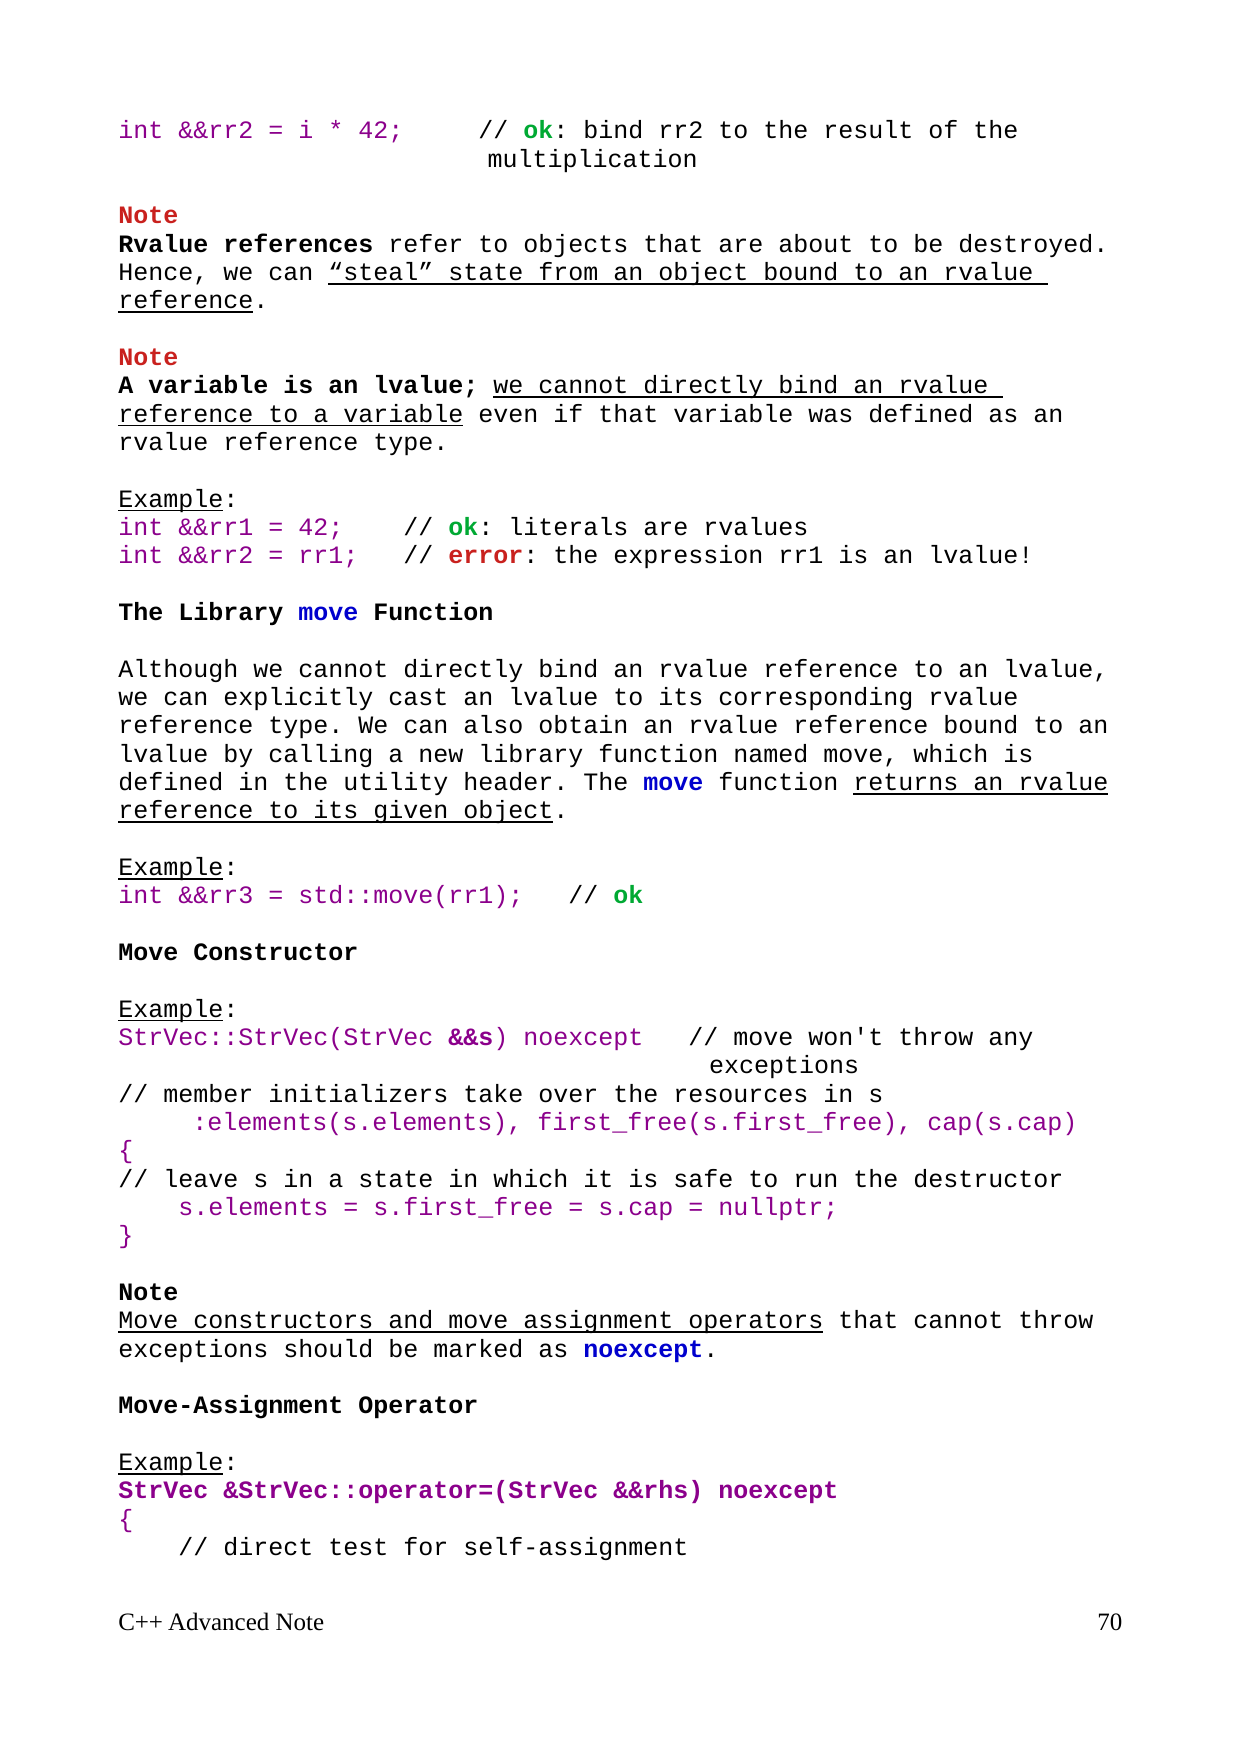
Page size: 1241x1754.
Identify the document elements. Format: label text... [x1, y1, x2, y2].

text Note [118, 1280, 1122, 1308]
text int &&rr2 = rr1; // error: the expression rr1 is an lvalue! [118, 543, 1122, 571]
text int &&rr1 = 42; // ok: literals are rvalues [118, 515, 1122, 543]
text Move-Assignment Operator [118, 1393, 1122, 1421]
text StrVec::StrVec(StrVec &&s) noexcept // move won't throw any [118, 1025, 1122, 1053]
text Example: [118, 1450, 1122, 1478]
text exceptions should be marked as noexcept. [118, 1336, 1122, 1365]
text } [118, 1223, 1122, 1251]
text { [118, 1138, 1122, 1166]
text Note [118, 345, 1122, 373]
text // member initializers take over the resources in s [118, 1081, 1122, 1110]
text Note [118, 203, 1122, 231]
text Example: [118, 855, 1122, 883]
text StrVec &StrVec::operator=(StrVec &&rhs) noexcept [118, 1478, 1122, 1506]
text exceptions [118, 1053, 1122, 1081]
text A variable is an lvalue; we cannot directly bind an rvalue reference to a variable even if that variable was defined as an rvalue reference type. [118, 373, 1122, 458]
text Move Constructor [118, 940, 1122, 968]
text Example: [118, 486, 1122, 515]
text Although we cannot directly bind an rvalue reference to an lvalue, we can explicitly cast an lvalue to its corresponding rvalue reference type. We can also obtain an rvalue reference bound to an lvalue by calling a new library function named move, which is defined in the utility header. The move function returns an rvalue reference to its given object. [118, 656, 1122, 826]
text s.elements = s.first_free = s.cap = nullptr; [118, 1195, 1122, 1223]
text int &&rr3 = std::move(rr1); // ok [118, 883, 1122, 911]
text int &&rr2 = i * 42; // ok: bind rr2 to the result of the multiplication [118, 118, 1122, 175]
text // direct test for self-assignment [118, 1535, 1122, 1563]
text Rvalue references refer to objects that are about to be destroyed. Hence, we can “steal” state from an object bound to an rvalue reference. [118, 231, 1122, 316]
text Move constructors and move assignment operators that cannot throw [118, 1308, 1122, 1336]
text { [118, 1506, 1122, 1535]
text :elements(s.elements), first_free(s.first_free), cap(s.cap) [118, 1110, 1122, 1138]
text Example: [118, 996, 1122, 1025]
text The Library move Function [118, 600, 1122, 628]
text // leave s in a state in which it is safe to run the destructor [118, 1166, 1122, 1195]
